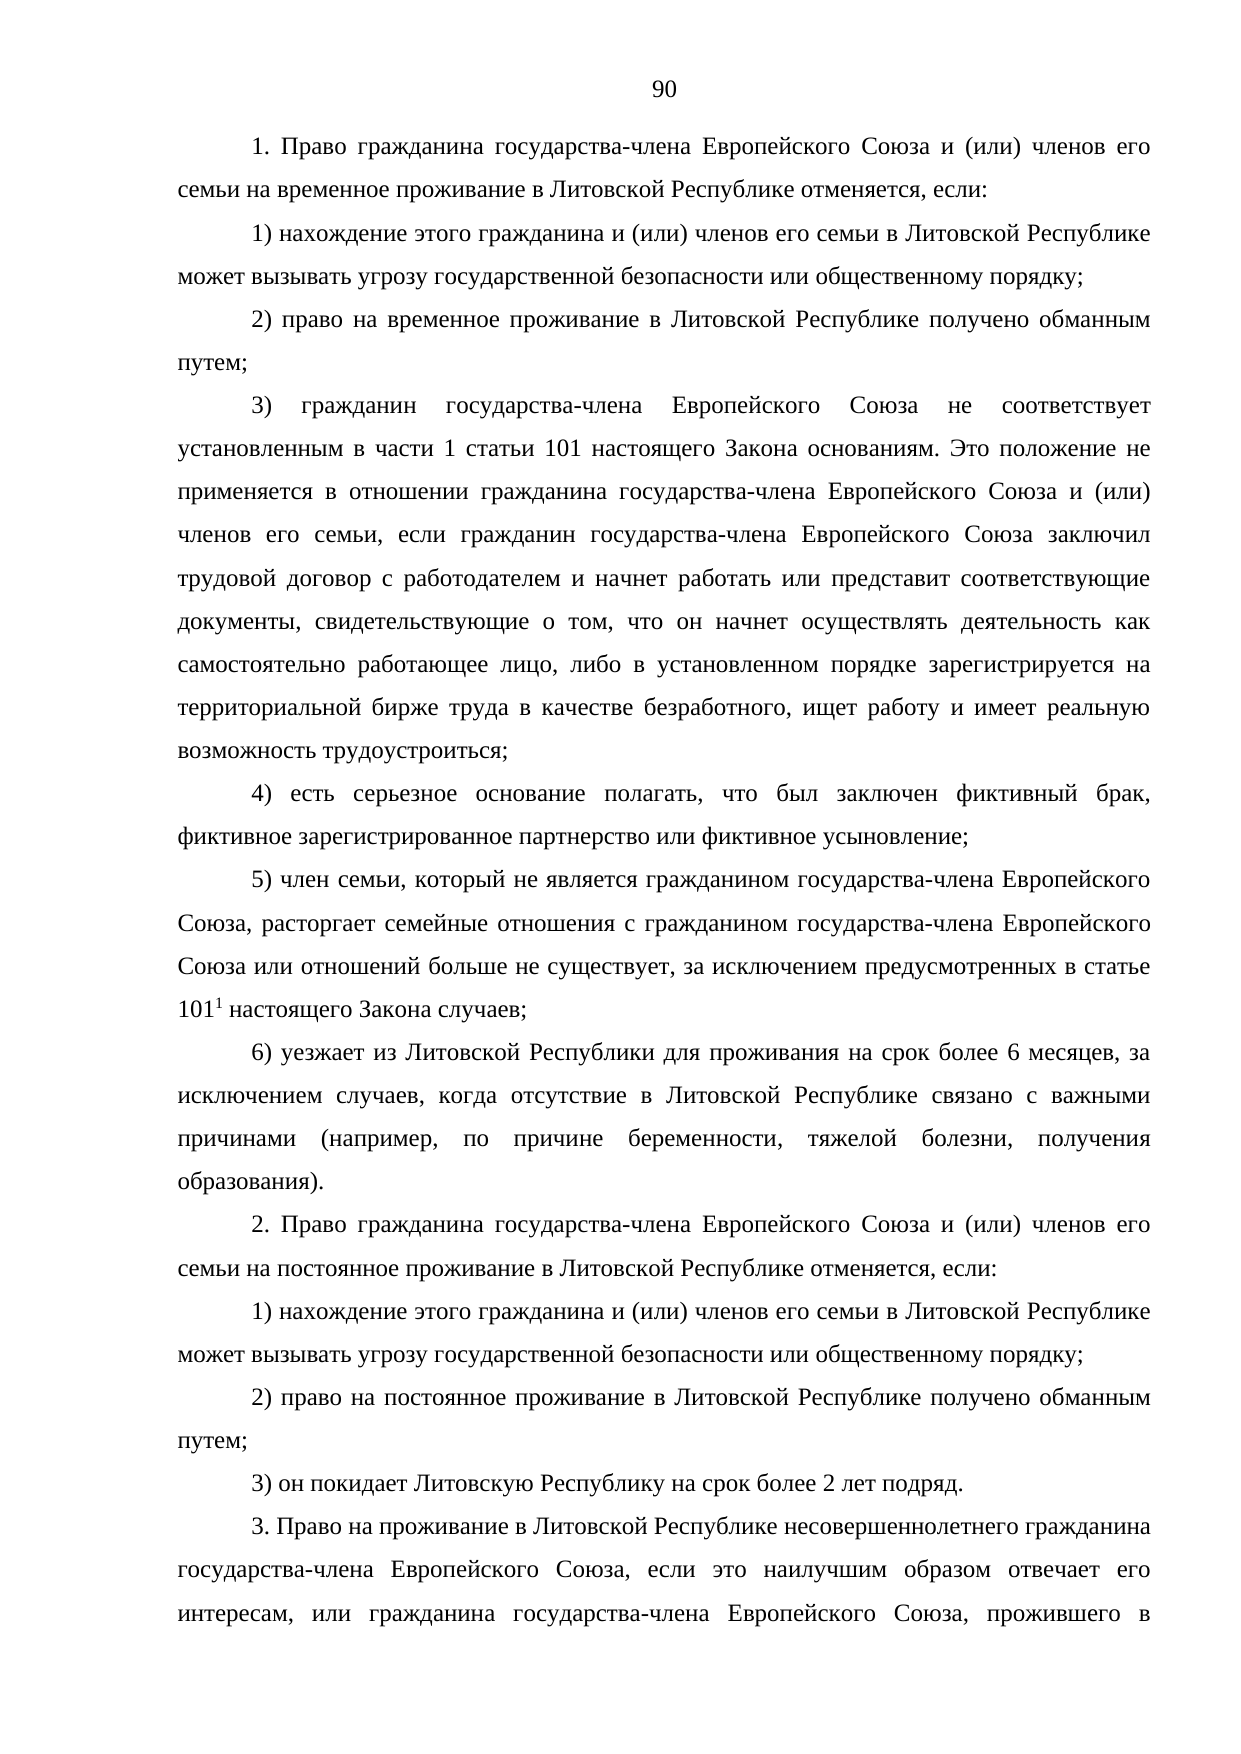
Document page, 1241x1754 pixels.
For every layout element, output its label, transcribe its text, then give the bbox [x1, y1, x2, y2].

text 1. Право гражданина государства-члена Европейского Союза и (или) членов его семьи на временное проживание в Литовской Республике отменяется, если: [177, 131, 1152, 203]
text 3. Право на проживание в Литовской Республике несовершеннолетнего гражданина государства-члена Европейского Союза, если это наилучшим образом отвечает его интересам, или гражданина государства-члена Европейского Союза, прожившего в [177, 1511, 1152, 1626]
text 2) право на временное проживание в Литовской Республике получено обманным путем; [177, 304, 1152, 376]
text 1) нахождение этого гражданина и (или) членов его семьи в Литовской Республике может вызывать угрозу государственной безопасности или общественному порядку; [177, 218, 1152, 289]
text 1) нахождение этого гражданина и (или) членов его семьи в Литовской Республике может вызывать угрозу государственной безопасности или общественному порядку; [177, 1296, 1152, 1368]
text 2) право на постоянное проживание в Литовской Республике получено обманным путем; [177, 1382, 1152, 1454]
text 5) член семьи, который не является гражданином государства-члена Европейского Союза, расторгает семейные отношения с гражданином государства-члена Европейского Союза или отношений больше не существует, за исключением предусмотренных в статье 1011 настоящего Закона случаев; [177, 864, 1152, 1023]
text 6) уезжает из Литовской Республики для проживания на срок более 6 месяцев, за исключением случаев, когда отсутствие в Литовской Республике связано с важными причинами (например, по причине беременности, тяжелой болезни, получения образования). [177, 1037, 1152, 1195]
text 3) гражданин государства-члена Европейского Союза не соответствует установленным в части 1 статьи 101 настоящего Закона основаниям. Это положение не применяется в отношении гражданина государства-члена Европейского Союза и (или) членов его семьи, если гражданин государства-члена Европейского Союза заключил трудовой договор с работодателем и начнет работать или представит соответствующие документы, свидетельствующие о том, что он начнет осуществлять деятельность как самостоятельно работающее лицо, либо в установленном порядке зарегистрируется на территориальной бирже труда в качестве безработного, ищет работу и имеет реальную возможность трудоустроиться; [177, 390, 1152, 764]
text 4) есть серьезное основание полагать, что был заключен фиктивный брак, фиктивное зарегистрированное партнерство или фиктивное усыновление; [177, 778, 1152, 850]
text 2. Право гражданина государства-члена Европейского Союза и (или) членов его семьи на постоянное проживание в Литовской Республике отменяется, если: [177, 1209, 1152, 1281]
text 3) он покидает Литовскую Республику на срок более 2 лет подряд. [177, 1468, 1152, 1497]
